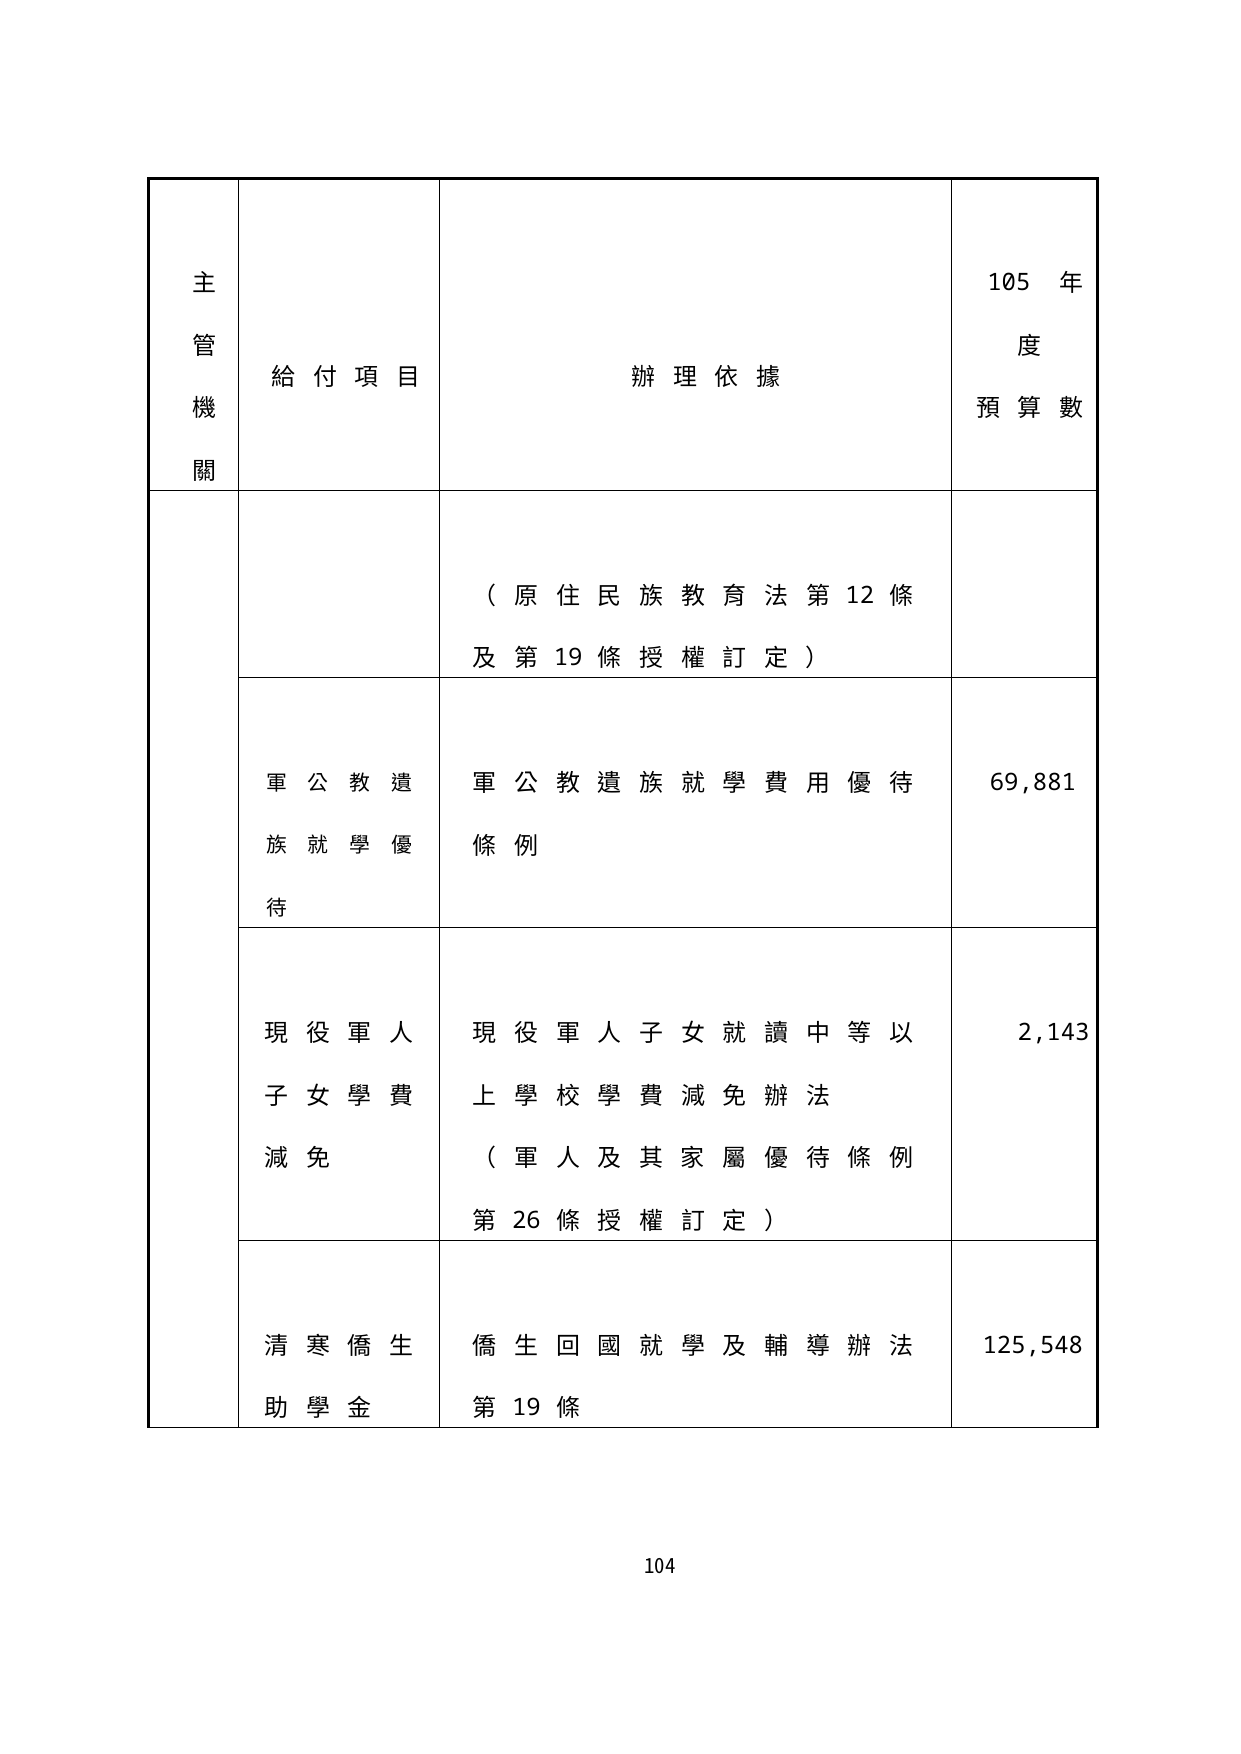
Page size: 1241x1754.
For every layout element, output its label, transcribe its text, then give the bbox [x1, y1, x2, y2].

table_header 105年度 預算數 [952, 180, 1096, 490]
table_cell 69,881 [952, 678, 1096, 927]
table_cell 軍公教遺族就學優待 [239, 678, 439, 927]
table_cell （原住民族教育法第12條及第19條授權訂定） [440, 491, 951, 677]
table_cell 斯 [150, 491, 238, 1427]
table_cell 清寒僑生助學金 [239, 1241, 439, 1427]
table_cell 軍公教遺族就學費用優待條例 [440, 678, 951, 927]
table_header 辦理依據 [440, 180, 951, 490]
table_header 給付項目 [239, 180, 439, 490]
table_cell 現役軍人子女就讀中等以上學校學費減免辦法 （軍人及其家屬優待條例第26條授權訂定） [440, 928, 951, 1240]
table_cell 2,143 [952, 928, 1096, 1240]
table_cell 現役軍人子女學費減免 [239, 928, 439, 1240]
table_cell 125,548 [952, 1241, 1096, 1427]
table_cell [952, 491, 1096, 677]
table_cell [239, 491, 439, 677]
table_cell 僑生回國就學及輔導辦法第19條 [440, 1241, 951, 1427]
table_header 主管 機關 [150, 180, 238, 490]
